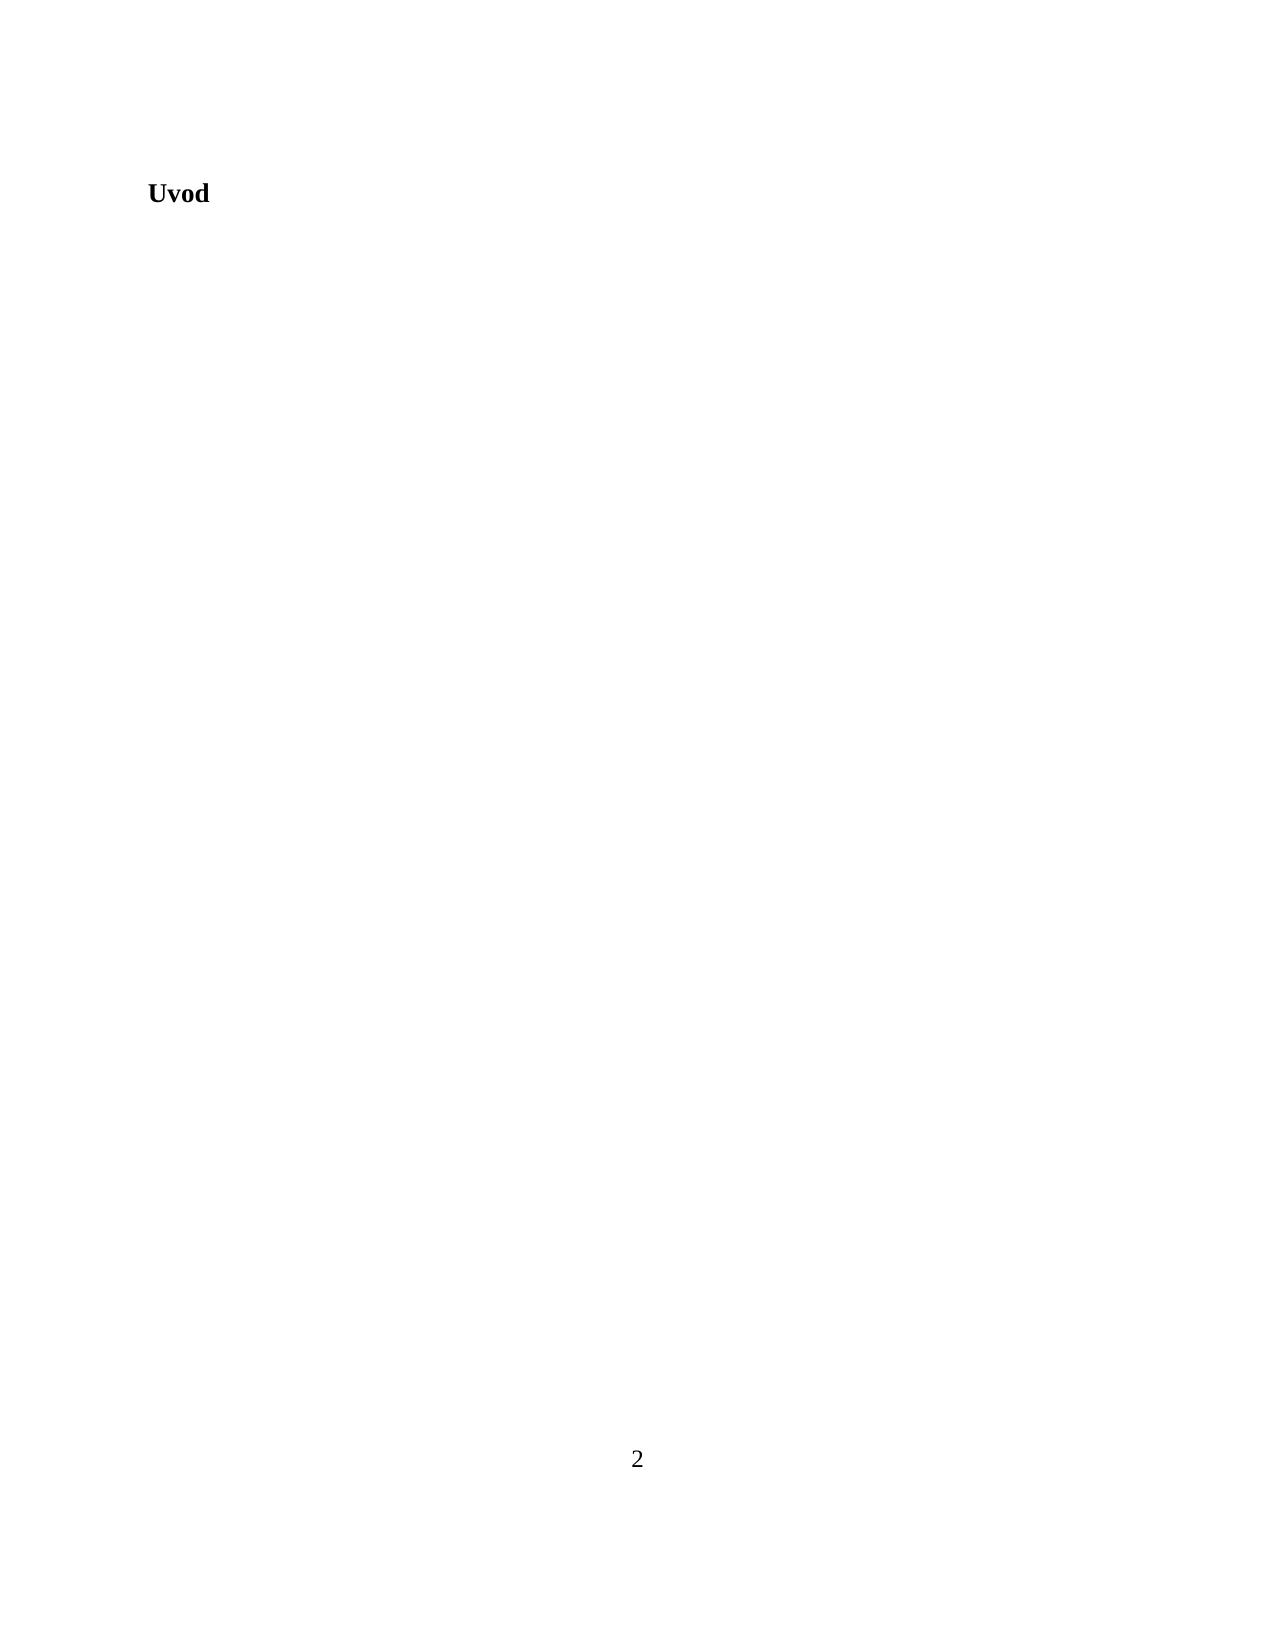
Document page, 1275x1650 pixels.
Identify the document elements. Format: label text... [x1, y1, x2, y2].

text Uvod [148, 177, 1127, 208]
